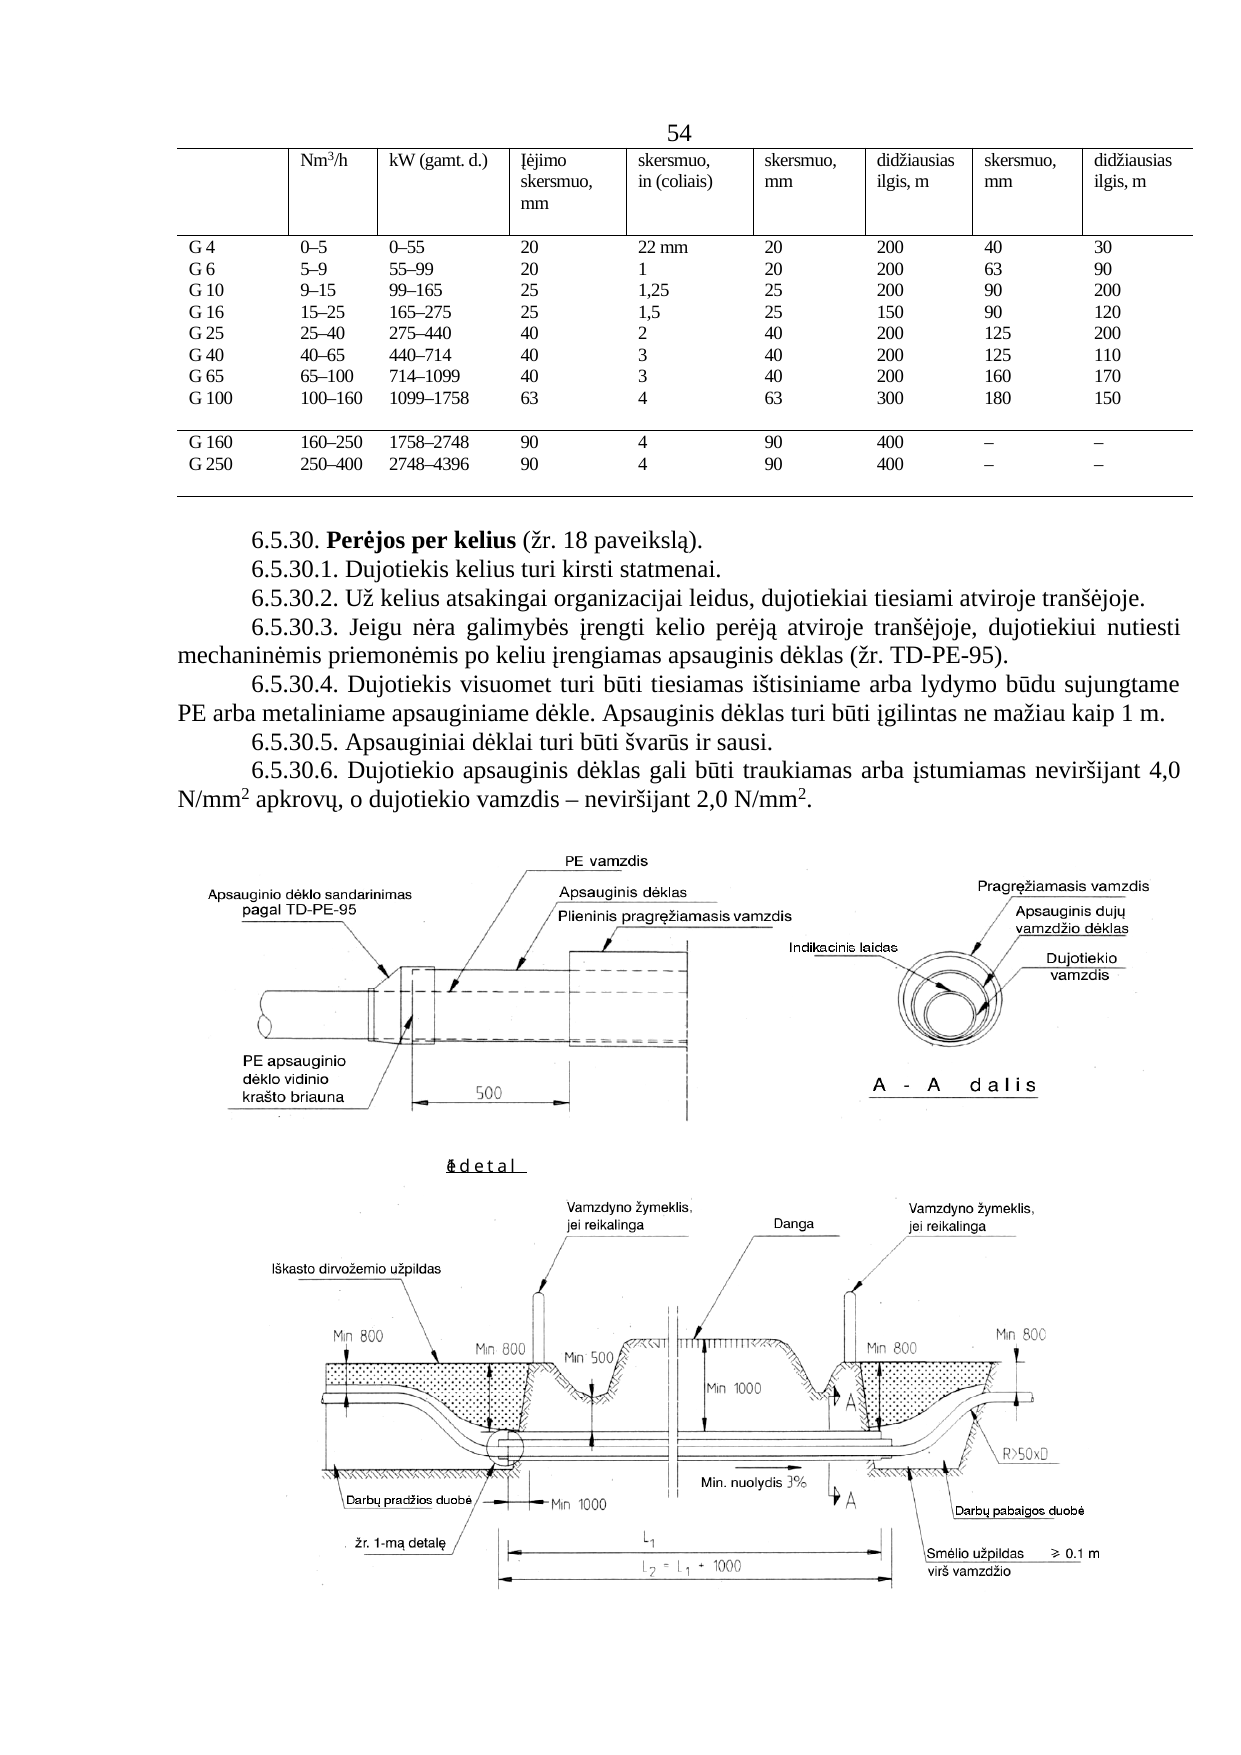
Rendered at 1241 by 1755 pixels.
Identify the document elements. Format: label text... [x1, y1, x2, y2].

table_cell G 40 [177, 344, 289, 365]
table_cell 250–400 [289, 453, 378, 474]
table_cell G 6 [177, 258, 289, 279]
table_cell 90 [973, 301, 1083, 322]
table_cell 400 [865, 431, 973, 453]
table_cell 90 [973, 279, 1083, 301]
table_cell [378, 474, 509, 496]
table_cell 40 [753, 365, 865, 387]
table_cell 5–9 [289, 258, 378, 279]
table_cell 25 [509, 279, 627, 301]
table_cell [510, 213, 626, 235]
table_cell [509, 409, 627, 430]
table_cell 4 [627, 387, 753, 408]
table_cell [753, 409, 865, 430]
table_cell [1083, 409, 1192, 430]
table_cell 1099–1758 [378, 387, 509, 408]
table_cell 400 [865, 453, 973, 474]
table_cell 160–250 [289, 431, 378, 453]
table_cell 110 [1083, 344, 1192, 365]
table_cell 20 [509, 258, 627, 279]
table_cell Nm3/h [289, 149, 377, 213]
table_cell 150 [1083, 387, 1192, 408]
table_cell 90 [509, 453, 627, 474]
table_cell [177, 474, 289, 496]
table_cell 15–25 [289, 301, 378, 322]
table_cell 20 [753, 236, 865, 257]
table_cell 40 [753, 322, 865, 344]
table_cell 25–40 [289, 322, 378, 344]
table_header Įėjimo skersmuo, mm [510, 149, 626, 213]
table_cell 40 [753, 344, 865, 365]
table_cell 3 [627, 365, 753, 387]
table_header skersmuo, in (coliais) [627, 149, 753, 213]
table_cell 440–714 [378, 344, 509, 365]
text 6.5.30.5. Apsauginiai dėklai turi būti švarūs ir sausi. [177, 727, 1181, 756]
table_cell [973, 474, 1083, 496]
table_cell [753, 474, 865, 496]
table_cell 40 [509, 322, 627, 344]
table_cell didžiausias ilgis, m [866, 149, 972, 213]
table_cell 200 [1083, 322, 1192, 344]
text 6.5.30.3. Jeigu nėra galimybės įrengti kelio perėją atviroje tranšėjoje, dujotiekiui nutiesti mechaninėmis priemonėmis po keliu įrengiamas apsauginis dėklas (žr. TD-PE-95). [177, 612, 1181, 669]
table_cell [973, 409, 1083, 430]
table_cell [289, 474, 378, 496]
table_cell [289, 213, 377, 235]
table_cell 30 [1083, 236, 1192, 257]
table_cell 2748–4396 [378, 453, 509, 474]
table_cell 63 [509, 387, 627, 408]
table_cell 0–55 [378, 236, 509, 257]
text 6.5.30.2. Už kelius atsakingai organizacijai leidus, dujotiekiai tiesiami atviroje tranšėjoje. [177, 583, 1181, 612]
table_cell G 65 [177, 365, 289, 387]
table_cell 160 [973, 365, 1083, 387]
table_cell [627, 409, 753, 430]
table_cell 180 [973, 387, 1083, 408]
table_cell [865, 474, 973, 496]
table_cell [378, 213, 509, 235]
table_cell G 16 [177, 301, 289, 322]
text 6.5.30.1. Dujotiekis kelius turi kirsti statmenai. [177, 554, 1181, 583]
table_cell 200 [865, 258, 973, 279]
table_cell 275–440 [378, 322, 509, 344]
table_cell 3 [627, 344, 753, 365]
table_cell 40 [973, 236, 1083, 257]
table_cell – [973, 453, 1083, 474]
table_cell [1083, 474, 1192, 496]
table_cell 90 [1083, 258, 1192, 279]
table_cell 63 [973, 258, 1083, 279]
table_cell 200 [865, 365, 973, 387]
table_cell 2 [627, 322, 753, 344]
table_cell – [1083, 431, 1192, 453]
table_cell [289, 409, 378, 430]
table_cell 125 [973, 322, 1083, 344]
table_cell 20 [753, 258, 865, 279]
table_cell 40–65 [289, 344, 378, 365]
table_cell didžiausias ilgis, m [1083, 149, 1192, 213]
table_cell kW (gamt. d.) [378, 149, 509, 213]
table_cell G 250 [177, 453, 289, 474]
table_cell 4 [627, 453, 753, 474]
table_cell 200 [1083, 279, 1192, 301]
table_cell 150 [865, 301, 973, 322]
table_cell 25 [753, 279, 865, 301]
table_cell G 10 [177, 279, 289, 301]
table_cell [865, 409, 973, 430]
table_cell 1,5 [627, 301, 753, 322]
table_cell 714–1099 [378, 365, 509, 387]
table_cell 125 [973, 344, 1083, 365]
table_cell 25 [509, 301, 627, 322]
table_cell [177, 213, 288, 235]
table_cell [177, 409, 289, 430]
table_cell [378, 409, 509, 430]
table_cell [1083, 213, 1192, 235]
table_cell G 25 [177, 322, 289, 344]
table_cell [627, 474, 753, 496]
table_cell – [1083, 453, 1192, 474]
table_cell 20 [509, 236, 627, 257]
table_cell 100–160 [289, 387, 378, 408]
table_cell 90 [753, 453, 865, 474]
table_cell [509, 474, 627, 496]
table_cell 165–275 [378, 301, 509, 322]
table_cell 90 [509, 431, 627, 453]
table_cell skersmuo, mm [754, 149, 865, 213]
text 6.5.30.4. Dujotiekis visuomet turi būti tiesiamas ištisiniame arba lydymo būdu sujungtame PE arba metaliniame apsauginiame dėkle. Apsauginis dėklas turi būti įgilintas ne mažiau kaip 1 m. [177, 669, 1181, 727]
table_cell G 100 [177, 387, 289, 408]
table_cell 40 [509, 365, 627, 387]
table_cell 1758–2748 [378, 431, 509, 453]
table_cell G 160 [177, 431, 289, 453]
table_cell 65–100 [289, 365, 378, 387]
table_cell 4 [627, 431, 753, 453]
table_cell 90 [753, 431, 865, 453]
table_cell 0–5 [289, 236, 378, 257]
table_cell 1 [627, 258, 753, 279]
table_cell G 4 [177, 236, 289, 257]
table_cell [973, 213, 1082, 235]
table_cell [627, 213, 753, 235]
text 6.5.30. Perėjos per kelius (žr. 18 paveikslą). [177, 526, 1181, 554]
table_cell 170 [1083, 365, 1192, 387]
table_cell 9–15 [289, 279, 378, 301]
table_cell 1,25 [627, 279, 753, 301]
table_cell 63 [753, 387, 865, 408]
table_cell 200 [865, 279, 973, 301]
table_cell 25 [753, 301, 865, 322]
table_cell 200 [865, 344, 973, 365]
table_cell 22 mm [627, 236, 753, 257]
table_cell 55–99 [378, 258, 509, 279]
table_cell 300 [865, 387, 973, 408]
table_cell 99–165 [378, 279, 509, 301]
table_cell skersmuo, mm [973, 149, 1082, 213]
table_cell 120 [1083, 301, 1192, 322]
text 6.5.30.6. Dujotiekio apsauginis dėklas gali būti traukiamas arba įstumiamas neviršijant 4,0 N/mm2 apkrovų, o dujotiekio vamzdis – neviršijant 2,0 N/mm2. [177, 756, 1181, 813]
table_header [177, 149, 288, 213]
table_cell [866, 213, 972, 235]
table_cell 200 [865, 322, 973, 344]
table_cell 40 [509, 344, 627, 365]
table_cell 200 [865, 236, 973, 257]
table_cell [754, 213, 865, 235]
table_cell – [973, 431, 1083, 453]
